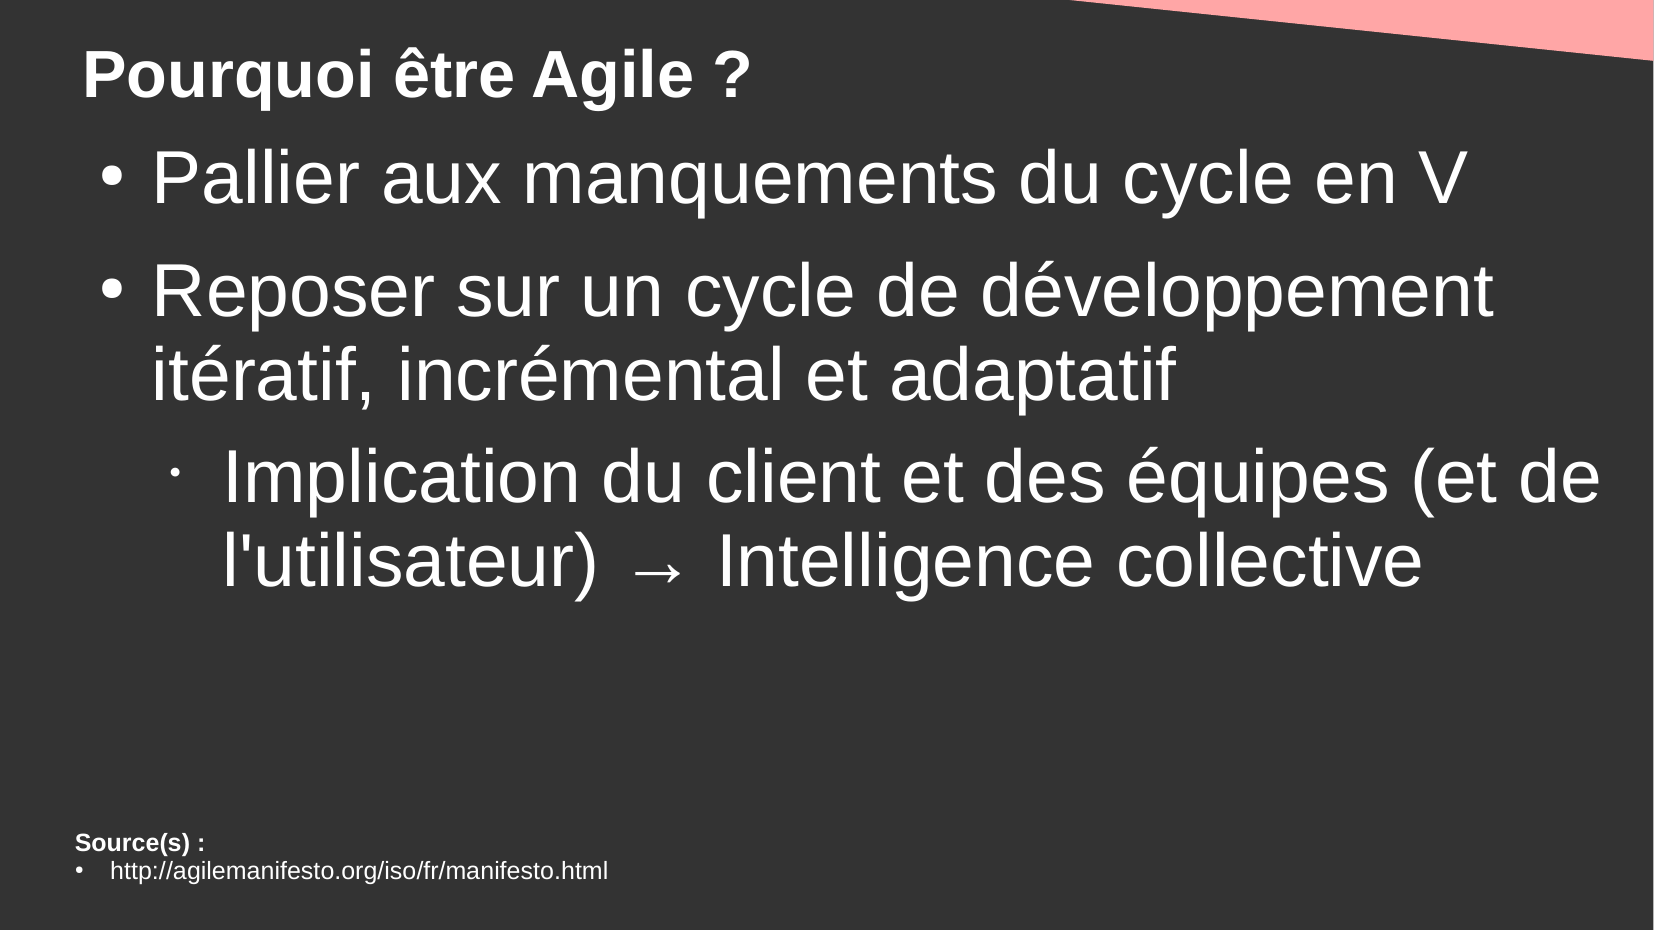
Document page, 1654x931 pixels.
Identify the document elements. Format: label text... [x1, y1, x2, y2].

title Pourquoi être Agile ? [82, 37, 1571, 122]
text_box [1069, 0, 1654, 61]
text_box Source(s) : http://agilemanifesto.org/iso/fr/manifesto.html [59, 821, 1546, 920]
list Pallier aux manquements du cycle en V Reposer sur un cycle de développement itératif, incrémental et adaptatif Implication du client et des équipes (et de l'utilisateur) → Intelligence collective [80, 135, 1620, 777]
